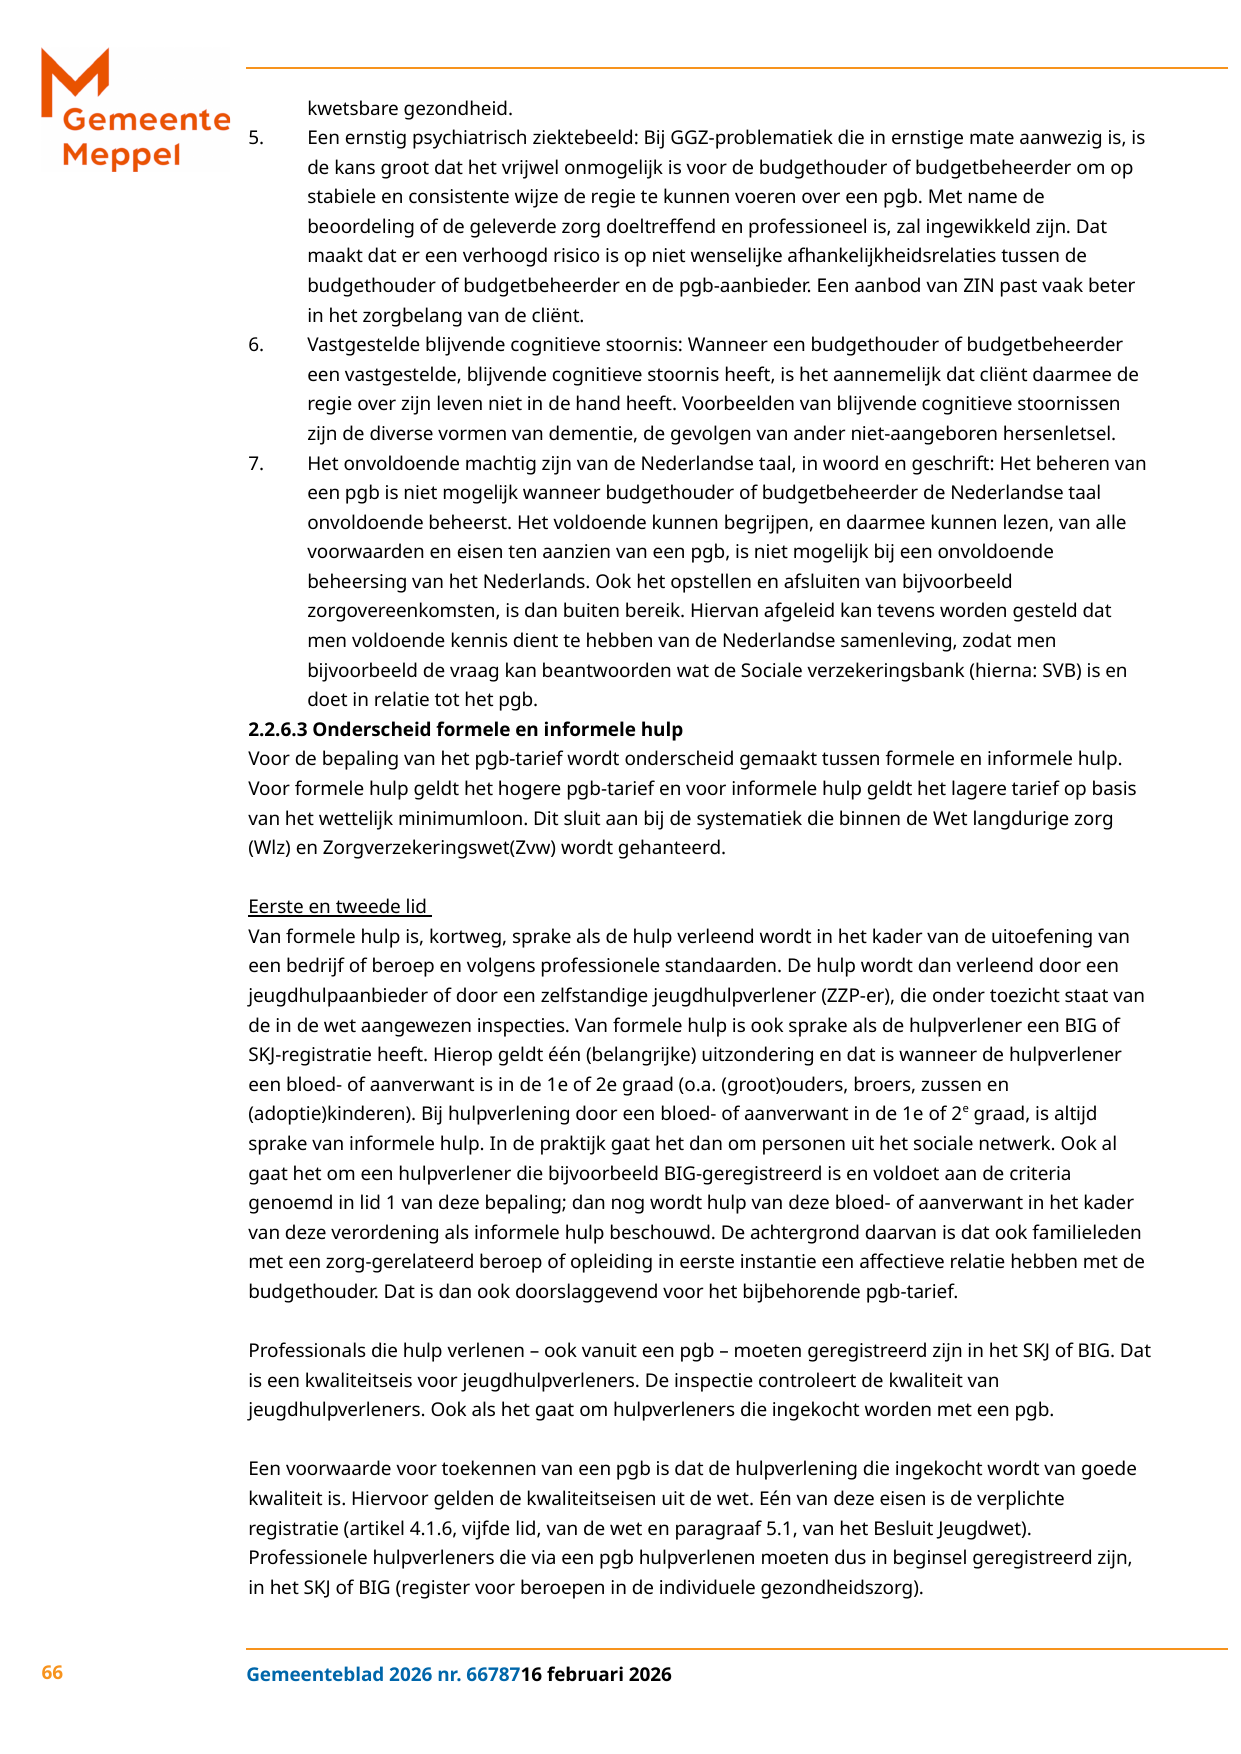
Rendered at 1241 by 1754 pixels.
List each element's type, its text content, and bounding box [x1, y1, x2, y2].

text 2.2.6.3 Onderscheid formele en informele hulp [248, 716, 1152, 742]
list kwetsbare gezondheid. [248, 95, 1152, 121]
text Professionals die hulp verlenen – ook vanuit een pgb – moeten geregistreerd zijn in het SKJ of BIG. Dat is een kwaliteitseis voor jeugdhulpverleners. De inspectie controleert de kwaliteit van jeugdhulpverleners. Ook als het gaat om hulpverleners die ingekocht worden met een pgb. [248, 1337, 1152, 1422]
picture [41, 47, 231, 172]
list Een ernstig psychiatrisch ziektebeeld: Bij GGZ-problematiek die in ernstige mate aanwezig is, is de kans groot dat het vrijwel onmogelijk is voor de budgethouder of budgetbeheerder om op stabiele en consistente wijze de regie te kunnen voeren over een pgb. Met name de beoordeling of de geleverde zorg doeltreffend en professioneel is, zal ingewikkeld zijn. Dat maakt dat er een verhoogd risico is op niet wenselijke afhankelijkheidsrelaties tussen de budgethouder of budgetbeheerder en de pgb-aanbieder. Een aanbod van ZIN past vaak beter in het zorgbelang van de cliënt. [248, 124, 1152, 328]
text Van formele hulp is, kortweg, sprake als de hulp verleend wordt in het kader van de uitoefening van een bedrijf of beroep en volgens professionele standaarden. De hulp wordt dan verleend door een jeugdhulpaanbieder of door een zelfstandige jeugdhulpverlener (ZZP-er), die onder toezicht staat van de in de wet aangewezen inspecties. Van formele hulp is ook sprake als de hulpverlener een BIG of SKJ-registratie heeft. Hierop geldt één (belangrijke) uitzondering en dat is wanneer de hulpverlener een bloed- of aanverwant is in de 1e of 2e graad (o.a. (groot)ouders, broers, zussen en (adoptie)kinderen). Bij hulpverlening door een bloed- of aanverwant in de 1e of 2e graad, is altijd sprake van informele hulp. In de praktijk gaat het dan om personen uit het sociale netwerk. Ook al gaat het om een hulpverlener die bijvoorbeeld BIG-geregistreerd is en voldoet aan de criteria genoemd in lid 1 van deze bepaling; dan nog wordt hulp van deze bloed- of aanverwant in het kader van deze verordening als informele hulp beschouwd. De achtergrond daarvan is dat ook familieleden met een zorg-gerelateerd beroep of opleiding in eerste instantie een affectieve relatie hebben met de budgethouder. Dat is dan ook doorslaggevend voor het bijbehorende pgb-tarief. [248, 923, 1152, 1304]
text Voor de bepaling van het pgb-tarief wordt onderscheid gemaakt tussen formele en informele hulp. Voor formele hulp geldt het hogere pgb-tarief en voor informele hulp geldt het lagere tarief op basis van het wettelijk minimumloon. Dit sluit aan bij de systematiek die binnen de Wet langdurige zorg (Wlz) en Zorgverzekeringswet(Zvw) wordt gehanteerd. [248, 746, 1152, 860]
list Het onvoldoende machtig zijn van de Nederlandse taal, in woord en geschrift: Het beheren van een pgb is niet mogelijk wanneer budgethouder of budgetbeheerder de Nederlandse taal onvoldoende beheerst. Het voldoende kunnen begrijpen, en daarmee kunnen lezen, van alle voorwaarden en eisen ten aanzien van een pgb, is niet mogelijk bij een onvoldoende beheersing van het Nederlands. Ook het opstellen en afsluiten van bijvoorbeeld zorgovereenkomsten, is dan buiten bereik. Hiervan afgeleid kan tevens worden gesteld dat men voldoende kennis dient te hebben van de Nederlandse samenleving, zodat men bijvoorbeeld de vraag kan beantwoorden wat de Sociale verzekeringsbank (hierna: SVB) is en doet in relatie tot het pgb. [248, 450, 1152, 712]
text Een voorwaarde voor toekennen van een pgb is dat de hulpverlening die ingekocht wordt van goede kwaliteit is. Hiervoor gelden de kwaliteitseisen uit de wet. Eén van deze eisen is de verplichte registratie (artikel 4.1.6, vijfde lid, van de wet en paragraaf 5.1, van het Besluit Jeugdwet). Professionele hulpverleners die via een pgb hulpverlenen moeten dus in beginsel geregistreerd zijn, in het SKJ of BIG (register voor beroepen in de individuele gezondheidszorg). [248, 1456, 1152, 1600]
text Eerste en tweede lid [248, 893, 1152, 919]
list Vastgestelde blijvende cognitieve stoornis: Wanneer een budgethouder of budgetbeheerder een vastgestelde, blijvende cognitieve stoornis heeft, is het aannemelijk dat cliënt daarmee de regie over zijn leven niet in de hand heeft. Voorbeelden van blijvende cognitieve stoornissen zijn de diverse vormen van dementie, de gevolgen van ander niet-aangeboren hersenletsel. [248, 331, 1152, 446]
